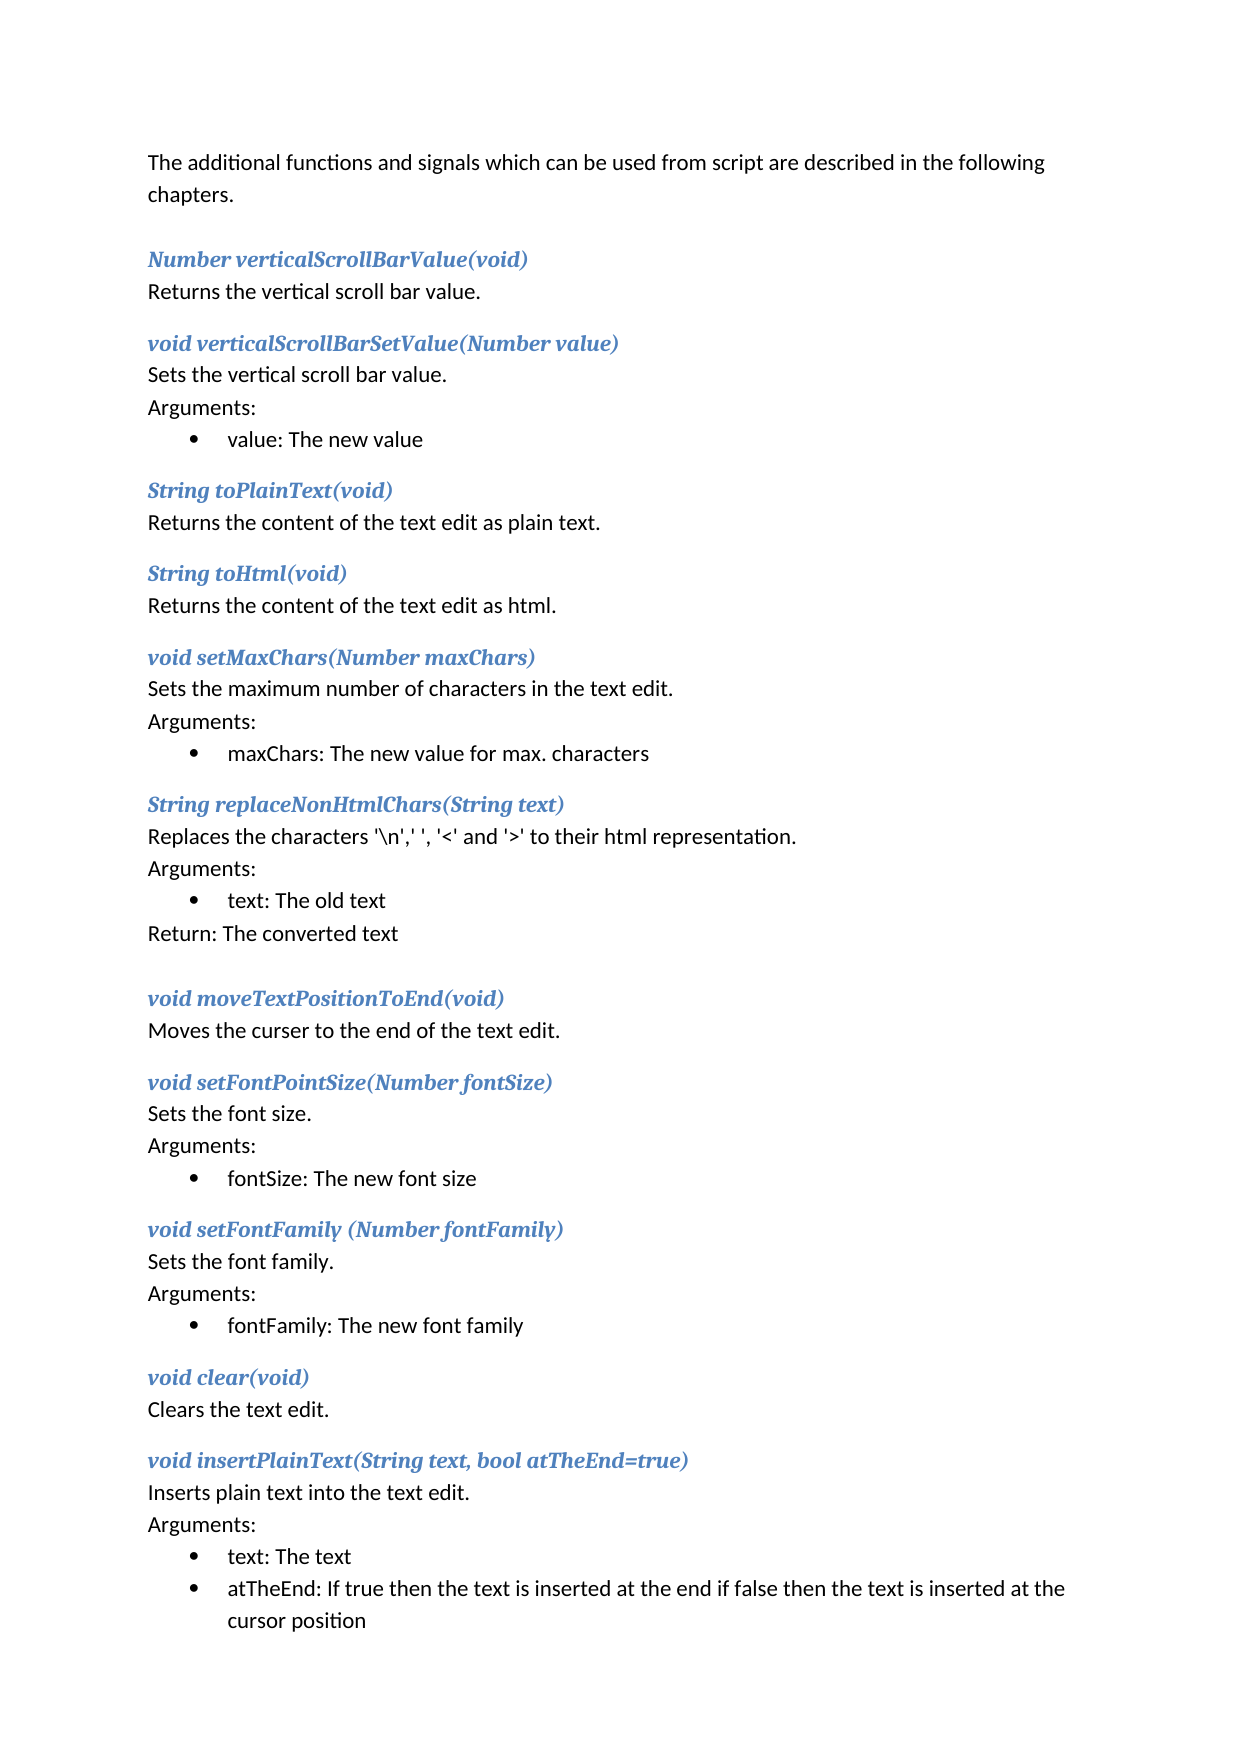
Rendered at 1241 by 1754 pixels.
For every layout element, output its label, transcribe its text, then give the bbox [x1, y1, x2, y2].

subtitle String toPlainText(void) [148, 478, 1093, 504]
text The additional functions and signals which can be used from script are described in the following chapters. [148, 148, 1093, 208]
list maxChars: The new value for max. characters [190, 739, 1093, 767]
list text: The text [190, 1542, 1093, 1570]
text Moves the curser to the end of the text edit. [148, 1016, 1093, 1044]
subtitle void moveTextPositionToEnd(void) [148, 986, 1093, 1012]
list fontFamily: The new font family [190, 1311, 1093, 1339]
text Clears the text edit. [148, 1395, 1093, 1423]
text Arguments: [148, 393, 1093, 421]
text Replaces the characters '\n',' ', '<' and '>' to their html representation. [148, 822, 1093, 850]
subtitle void setFontFamily (Number fontFamily) [148, 1217, 1093, 1243]
text Arguments: [148, 1510, 1093, 1538]
subtitle void clear(void) [148, 1364, 1093, 1391]
text Returns the content of the text edit as html. [148, 591, 1093, 619]
text Return: The converted text [148, 919, 1093, 947]
list atTheEnd: If true then the text is inserted at the end if false then the text is inserted at the cursor position [190, 1574, 1093, 1635]
text Sets the maximum number of characters in the text edit. [148, 674, 1093, 703]
text Returns the content of the text edit as plain text. [148, 508, 1093, 536]
subtitle void insertPlainText(String text, bool atTheEnd=true) [148, 1448, 1093, 1474]
text Arguments: [148, 854, 1093, 882]
text Inserts plain text into the text edit. [148, 1478, 1093, 1506]
subtitle void setFontPointSize(Number fontSize) [148, 1069, 1093, 1096]
list fontSize: The new font size [190, 1164, 1093, 1192]
subtitle String replaceNonHtmlChars(String text) [148, 792, 1093, 818]
text Sets the vertical scroll bar value. [148, 361, 1093, 388]
subtitle Number verticalScrollBarValue(void) [148, 247, 1093, 273]
text Sets the font size. [148, 1099, 1093, 1127]
list value: The new value [190, 425, 1093, 453]
text Arguments: [148, 707, 1093, 735]
subtitle void verticalScrollBarSetValue(Number value) [148, 330, 1093, 357]
subtitle String toHtml(void) [148, 561, 1093, 587]
subtitle void setMaxChars(Number maxChars) [148, 644, 1093, 671]
list text: The old text [190, 887, 1093, 914]
text Returns the vertical scroll bar value. [148, 277, 1093, 305]
text Arguments: [148, 1279, 1093, 1307]
text Arguments: [148, 1132, 1093, 1160]
text Sets the font family. [148, 1247, 1093, 1275]
